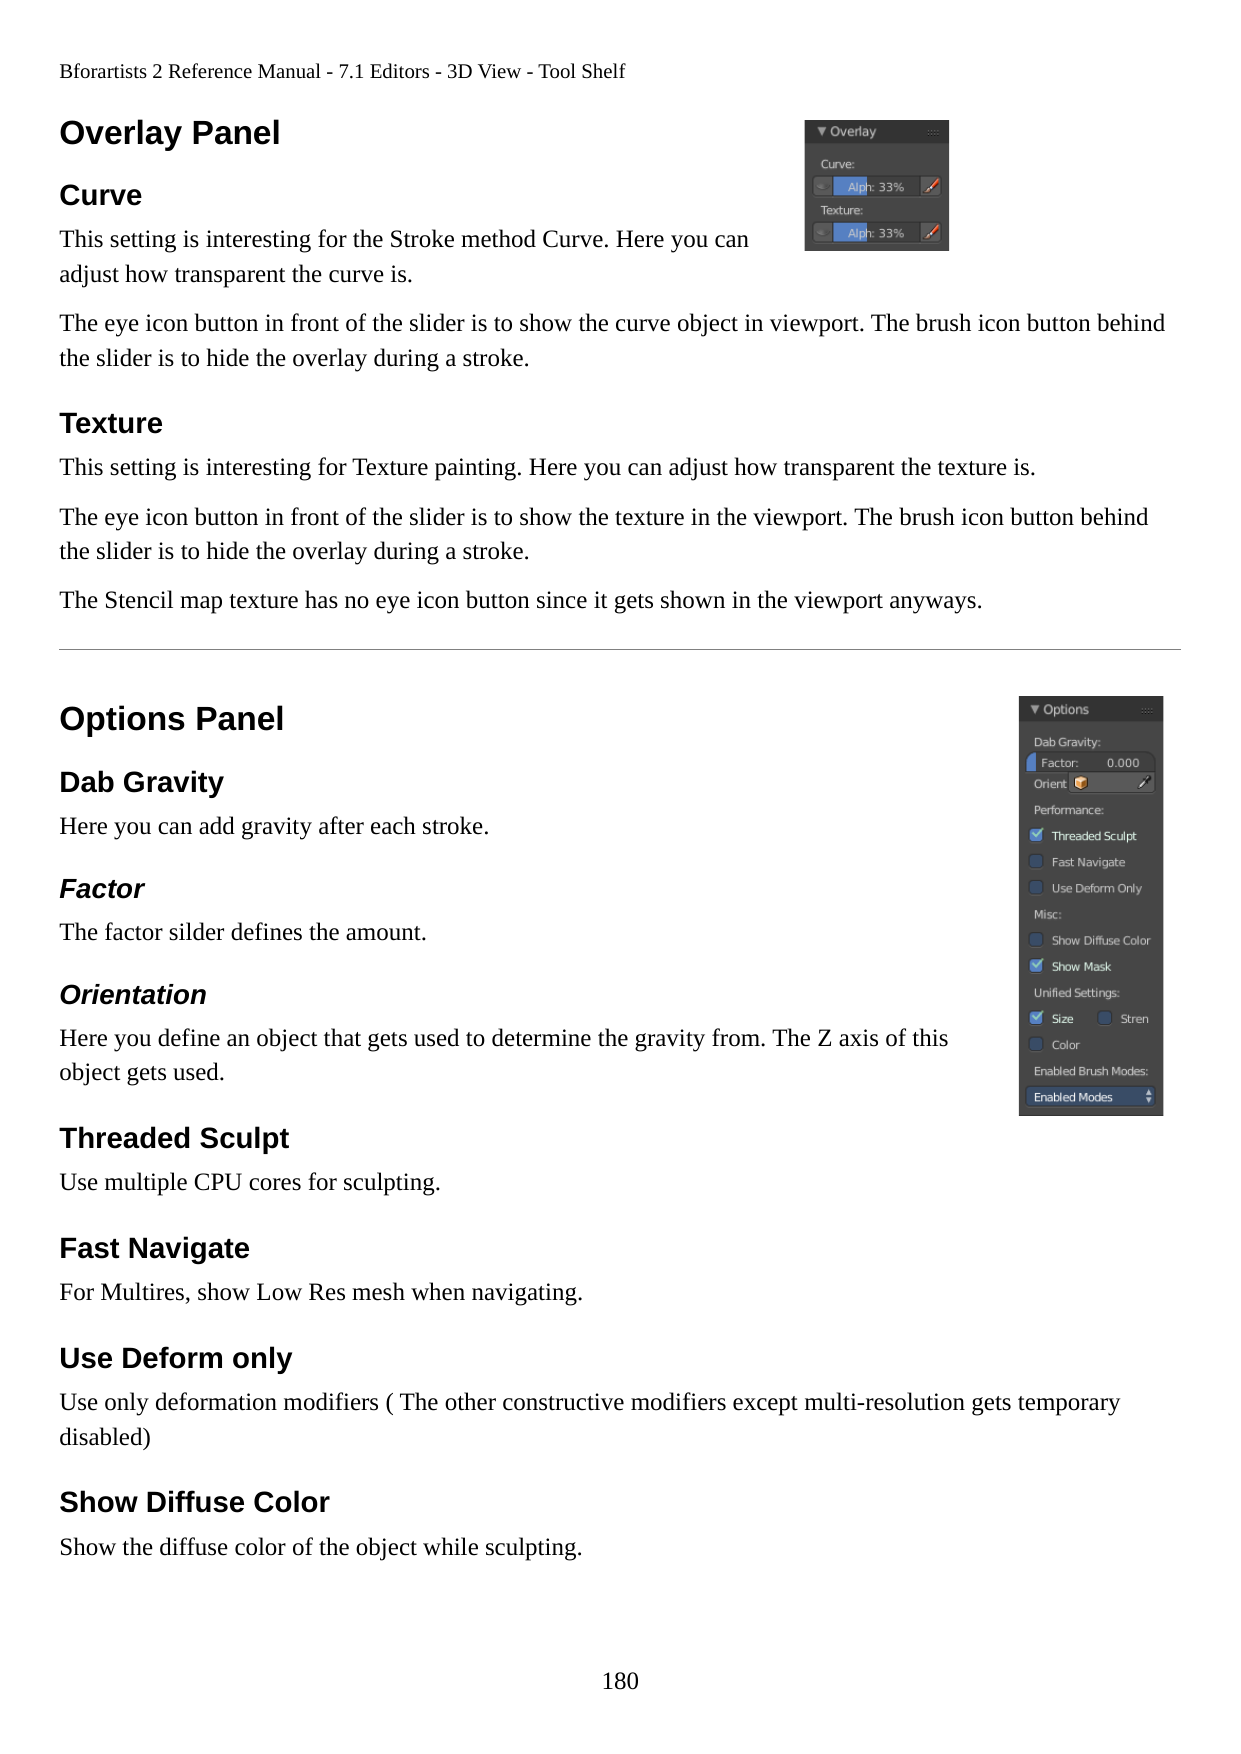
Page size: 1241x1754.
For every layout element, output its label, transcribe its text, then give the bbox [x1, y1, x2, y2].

subtitle Dab Gravity [59, 765, 1018, 799]
subtitle [950, 178, 1181, 212]
subtitle Use Deform only [59, 1341, 1181, 1375]
subtitle [1164, 765, 1181, 799]
text Show the diffuse color of the object while sculpting. [59, 1532, 1181, 1560]
subtitle Orientation [59, 979, 1018, 1011]
subtitle [1164, 979, 1181, 1011]
subtitle Texture [59, 406, 1181, 440]
text Here you define an object that gets used to determine the gravity from. The Z axis of this object gets used. [59, 1023, 1018, 1086]
subtitle [1164, 699, 1181, 738]
text This setting is interesting for Texture painting. Here you can adjust how transparent the texture is. [59, 452, 1181, 481]
subtitle [1164, 873, 1181, 904]
text Here you can add gravity after each stroke. [59, 811, 1018, 840]
text The factor silder defines the amount. [59, 917, 1018, 946]
subtitle Options Panel [59, 699, 1018, 738]
subtitle Show Diffuse Color [59, 1485, 1181, 1519]
subtitle Factor [59, 873, 1018, 904]
subtitle Curve [59, 178, 804, 212]
text The eye icon button in front of the slider is to show the texture in the viewport. The brush icon button behind the slider is to hide the overlay during a stroke. [59, 502, 1181, 565]
text The Stencil map texture has no eye icon button since it gets shown in the viewport anyways. [59, 585, 1181, 614]
text Use multiple CPU cores for sculpting. [59, 1167, 1181, 1196]
picture [1018, 696, 1164, 1116]
subtitle Threaded Sculpt [59, 1121, 1181, 1155]
subtitle Overlay Panel [59, 113, 1181, 151]
text For Multires, show Low Res mesh when navigating. [59, 1277, 1181, 1306]
text This setting is interesting for the Stroke method Curve. Here you can adjust how transparent the curve is. [59, 224, 1181, 288]
subtitle Fast Navigate [59, 1231, 1181, 1265]
picture [804, 120, 950, 251]
text Use only deformation modifiers ( The other constructive modifiers except multi-resolution gets temporary disabled) [59, 1387, 1181, 1450]
text The eye icon button in front of the slider is to show the curve object in viewport. The brush icon button behind the slider is to hide the overlay during a stroke. [59, 308, 1181, 371]
